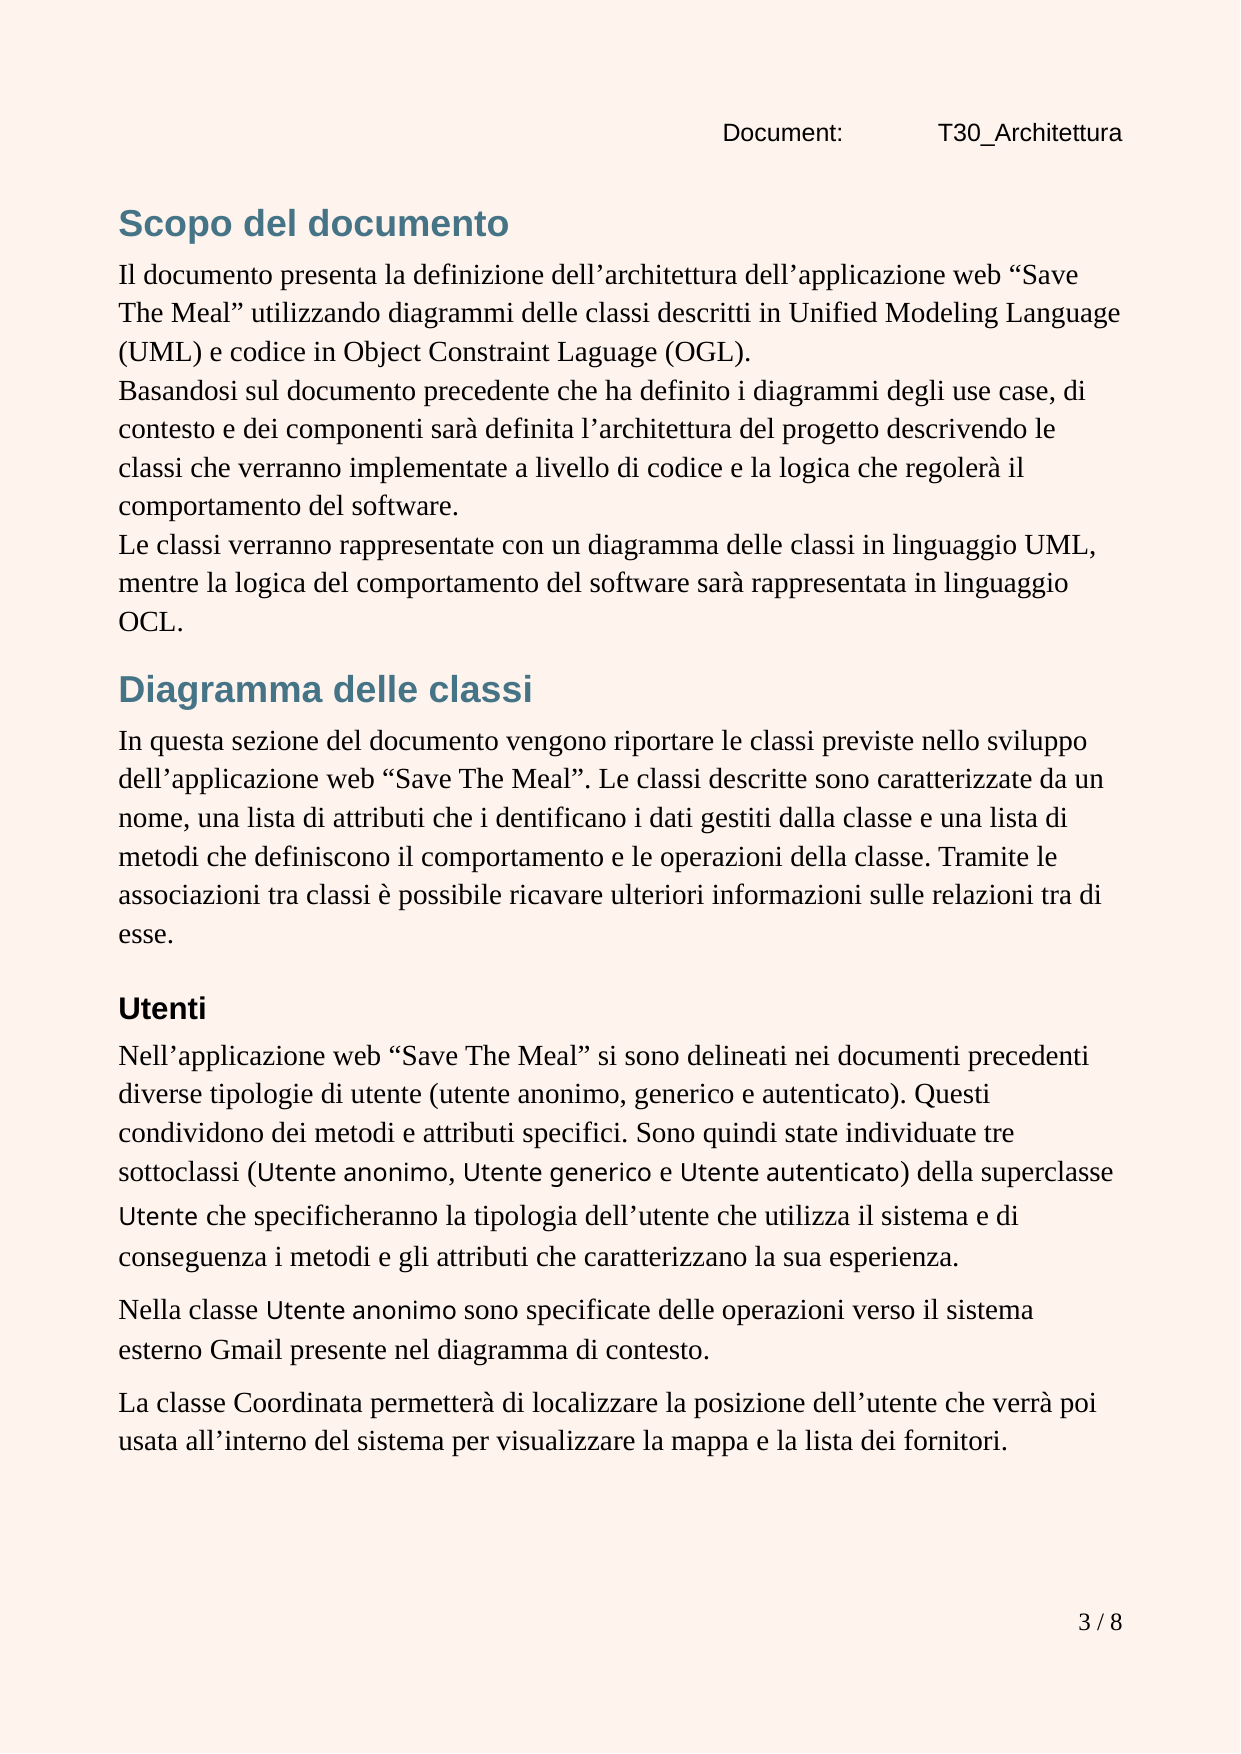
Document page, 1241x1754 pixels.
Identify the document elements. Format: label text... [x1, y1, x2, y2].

text Nell’applicazione web “Save The Meal” si sono delineati nei documenti precedenti diverse tipologie di utente (utente anonimo, generico e autenticato). Questi condividono dei metodi e attributi specifici. Sono quindi state individuate tre sottoclassi (Utente anonimo, Utente generico e Utente autenticato) della superclasse Utente che specificheranno la tipologia dell’utente che utilizza il sistema e di conseguenza i metodi e gli attributi che caratterizzano la sua esperienza. [118, 1038, 1122, 1273]
subtitle Diagramma delle classi [118, 667, 1122, 711]
text In questa sezione del documento vengono riportare le classi previste nello sviluppo dell’applicazione web “Save The Meal”. Le classi descritte sono caratterizzate da un nome, una lista di attributi che i dentificano i dati gestiti dalla classe e una lista di metodi che definiscono il comportamento e le operazioni della classe. Tramite le associazioni tra classi è possibile ricavare ulteriori informazioni sulle relazioni tra di esse. [118, 723, 1122, 949]
text Basandosi sul documento precedente che ha definito i diagrammi degli use case, di contesto e dei componenti sarà definita l’architettura del progetto descrivendo le classi che verranno implementate a livello di codice e la logica che regolerà il comportamento del software. [118, 373, 1122, 522]
text Nella classe Utente anonimo sono specificate delle operazioni verso il sistema esterno Gmail presente nel diagramma di contesto. [118, 1292, 1122, 1365]
text La classe Coordinata permetterà di localizzare la posizione dell’utente che verrà poi usata all’interno del sistema per visualizzare la mappa e la lista dei fornitori. [118, 1385, 1122, 1457]
subtitle Utenti [118, 990, 1122, 1026]
text Le classi verranno rappresentate con un diagramma delle classi in linguaggio UML, mentre la logica del comportamento del software sarà rappresentata in linguaggio OCL. [118, 527, 1122, 637]
subtitle Scopo del documento [118, 201, 1122, 244]
text Il documento presenta la definizione dell’architettura dell’applicazione web “Save The Meal” utilizzando diagrammi delle classi descritti in Unified Modeling Language (UML) e codice in Object Constraint Laguage (OGL). [118, 257, 1122, 368]
